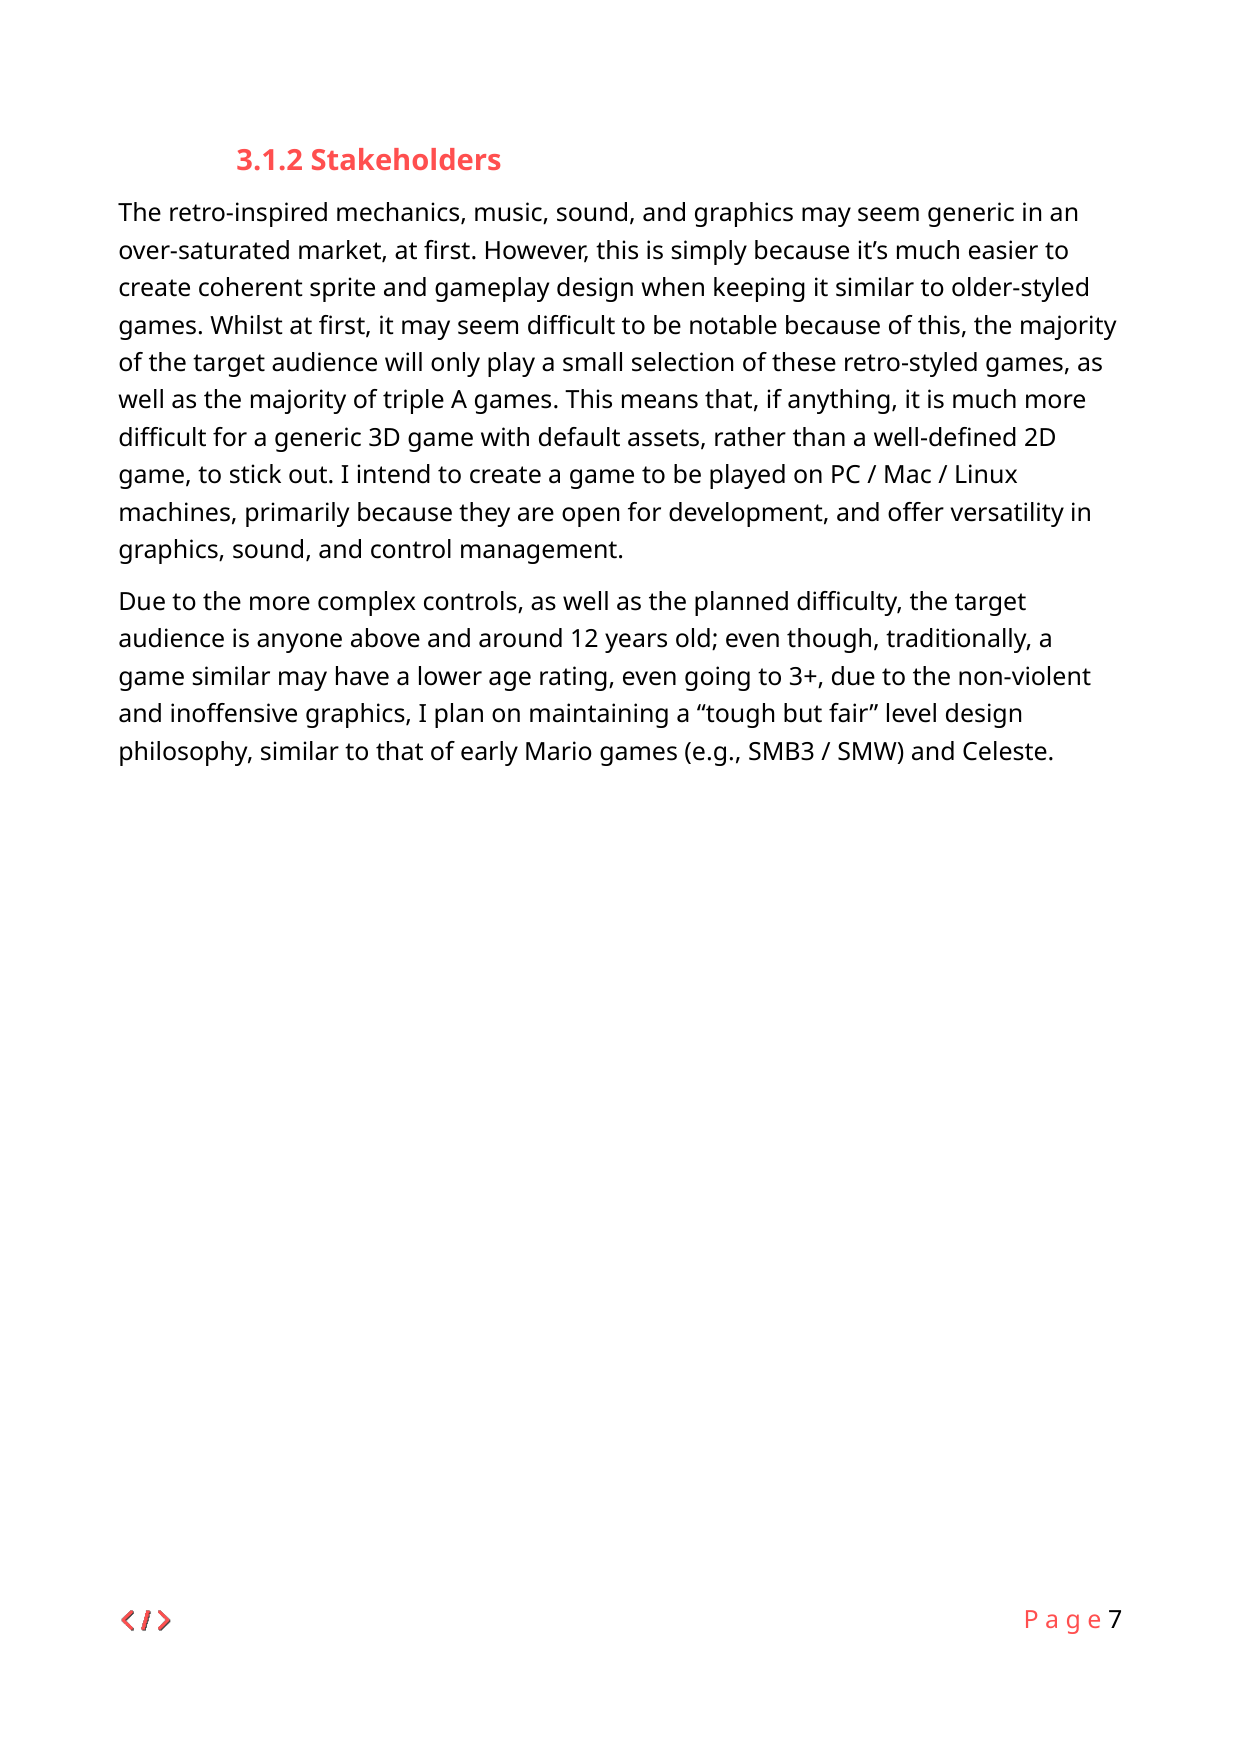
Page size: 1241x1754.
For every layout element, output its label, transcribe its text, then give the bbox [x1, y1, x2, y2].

text Due to the more complex controls, as well as the planned difficulty, the target audience is anyone above and around 12 years old; even though, traditionally, a game similar may have a lower age rating, even going to 3+, due to the non-violent and inoffensive graphics, I plan on maintaining a “tough but fair” level design philosophy, similar to that of early Mario games (e.g., SMB3 / SMW) and Celeste. [118, 584, 1122, 767]
subtitle 3.1.2 Stakeholders [118, 139, 1122, 179]
picture [116, 1591, 175, 1649]
text The retro-inspired mechanics, music, sound, and graphics may seem generic in an over-saturated market, at first. However, this is simply because it’s much easier to create coherent sprite and gameplay design when keeping it similar to older-styled games. Whilst at first, it may seem difficult to be notable because of this, the majority of the target audience will only play a small selection of these retro-styled games, as well as the majority of triple A games. This means that, if anything, it is much more difficult for a generic 3D game with default assets, rather than a well-defined 2D game, to stick out. I intend to create a game to be played on PC / Mac / Linux machines, primarily because they are open for development, and offer versatility in graphics, sound, and control management. [118, 195, 1122, 566]
